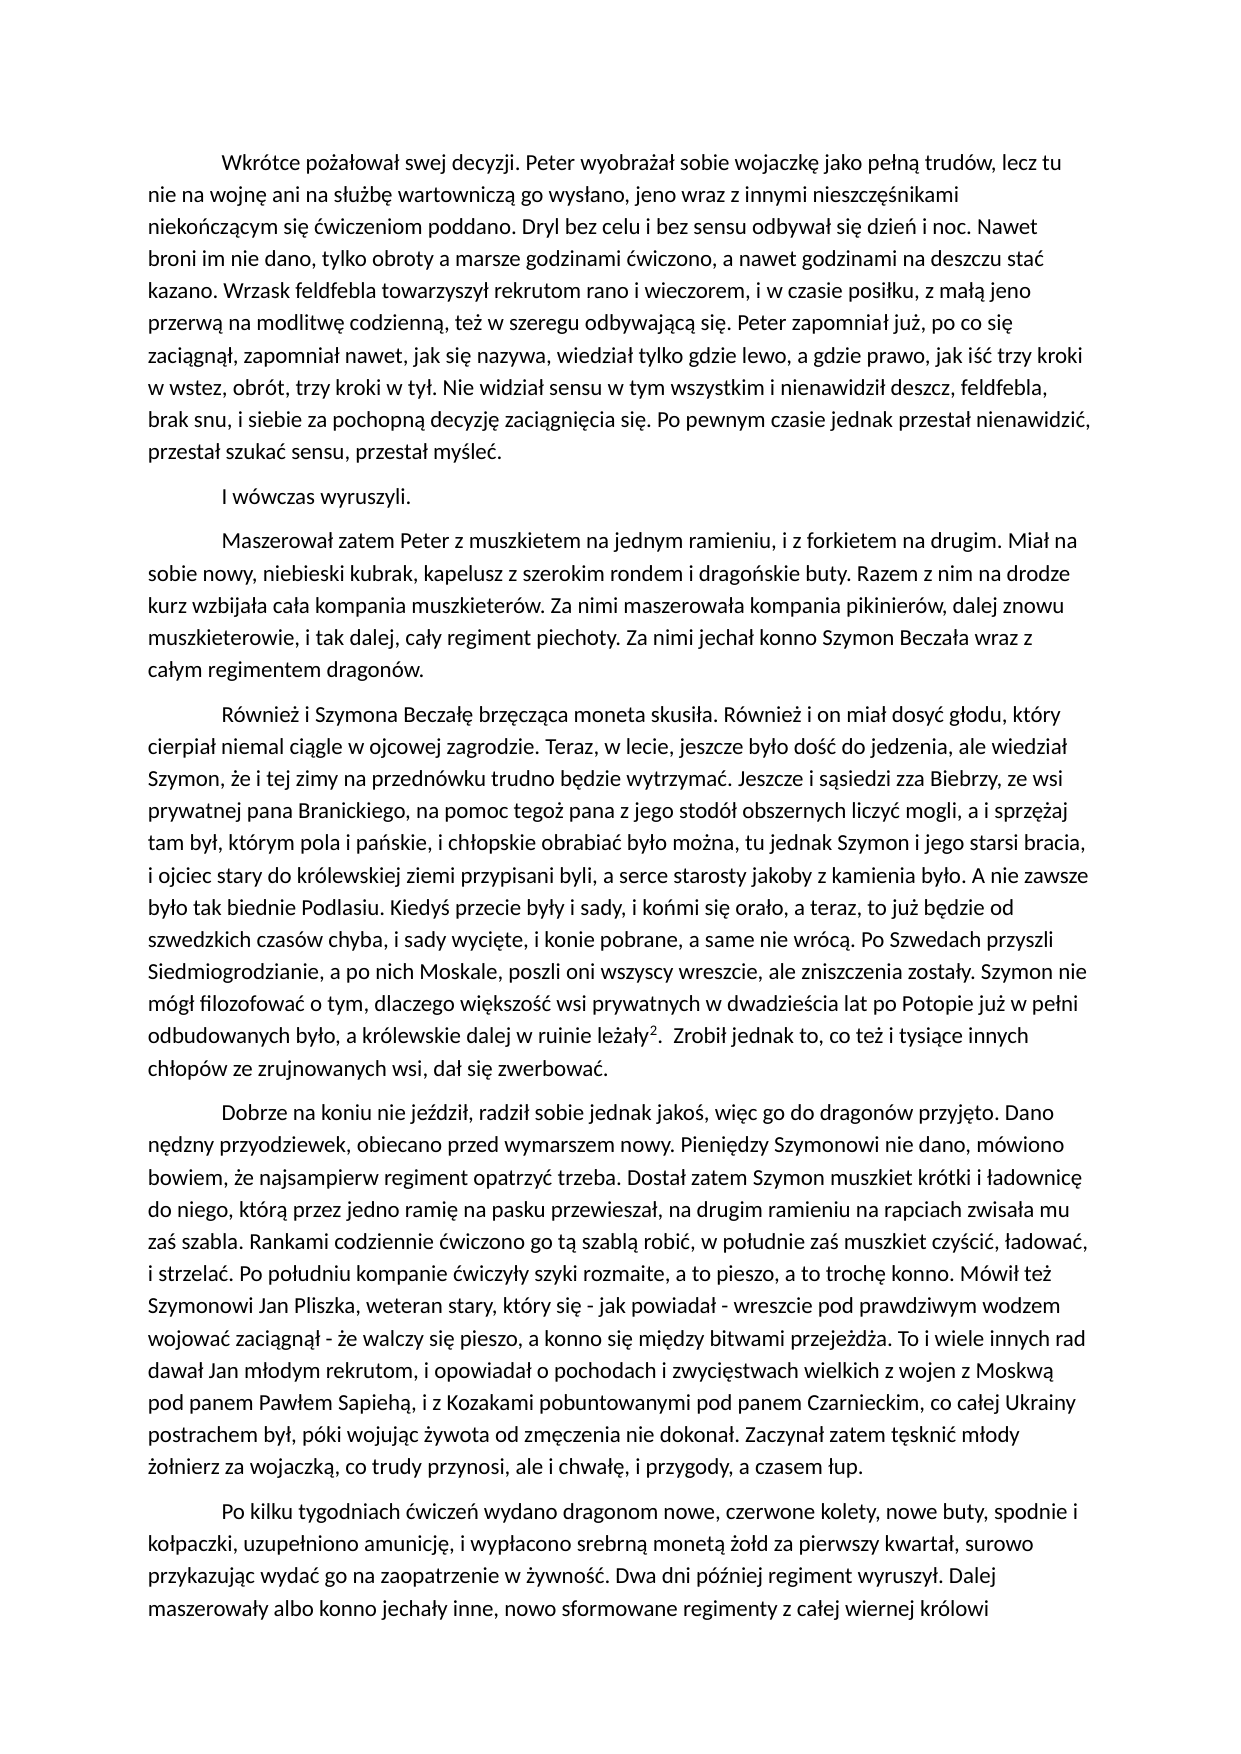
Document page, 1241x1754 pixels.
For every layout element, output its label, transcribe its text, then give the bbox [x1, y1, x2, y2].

text Dobrze na koniu nie jeździł, radził sobie jednak jakoś, więc go do dragonów przyjęto. Dano nędzny przyodziewek, obiecano przed wymarszem nowy. Pieniędzy Szymonowi nie dano, mówiono bowiem, że najsampierw regiment opatrzyć trzeba. Dostał zatem Szymon muszkiet krótki i ładownicę do niego, którą przez jedno ramię na pasku przewieszał, na drugim ramieniu na rapciach zwisała mu zaś szabla. Rankami codziennie ćwiczono go tą szablą robić, w południe zaś muszkiet czyścić, ładować, i strzelać. Po południu kompanie ćwiczyły szyki rozmaite, a to pieszo, a to trochę konno. Mówił też Szymonowi Jan Pliszka, weteran stary, który się - jak powiadał - wreszcie pod prawdziwym wodzem wojować zaciągnął - że walczy się pieszo, a konno się między bitwami przejeżdża. To i wiele innych rad dawał Jan młodym rekrutom, i opowiadał o pochodach i zwycięstwach wielkich z wojen z Moskwą pod panem Pawłem Sapiehą, i z Kozakami pobuntowanymi pod panem Czarnieckim, co całej Ukrainy postrachem był, póki wojując żywota od zmęczenia nie dokonał. Zaczynał zatem tęsknić młody żołnierz za wojaczką, co trudy przynosi, ale i chwałę, i przygody, a czasem łup. [148, 1098, 1093, 1481]
text Również i Szymona Beczałę brzęcząca moneta skusiła. Również i on miał dosyć głodu, który cierpiał niemal ciągle w ojcowej zagrodzie. Teraz, w lecie, jeszcze było dość do jedzenia, ale wiedział Szymon, że i tej zimy na przednówku trudno będzie wytrzymać. Jeszcze i sąsiedzi zza Biebrzy, ze wsi prywatnej pana Branickiego, na pomoc tegoż pana z jego stodół obszernych liczyć mogli, a i sprzężaj tam był, którym pola i pańskie, i chłopskie obrabiać było można, tu jednak Szymon i jego starsi bracia, i ojciec stary do królewskiej ziemi przypisani byli, a serce starosty jakoby z kamienia było. A nie zawsze było tak biednie Podlasiu. Kiedyś przecie były i sady, i końmi się orało, a teraz, to już będzie od szwedzkich czasów chyba, i sady wycięte, i konie pobrane, a same nie wrócą. Po Szwedach przyszli Siedmiogrodzianie, a po nich Moskale, poszli oni wszyscy wreszcie, ale zniszczenia zostały. Szymon nie mógł filozofować o tym, dlaczego większość wsi prywatnych w dwadzieścia lat po Potopie już w pełni odbudowanych było, a królewskie dalej w ruinie leżały. Zrobił jednak to, co też i tysiące innych chłopów ze zrujnowanych wsi, dał się zwerbować. [148, 700, 1093, 1082]
text I wówczas wyruszyli. [148, 482, 1093, 510]
text Wkrótce pożałował swej decyzji. Peter wyobrażał sobie wojaczkę jako pełną trudów, lecz tu nie na wojnę ani na służbę wartowniczą go wysłano, jeno wraz z innymi nieszczęśnikami niekończącym się ćwiczeniom poddano. Dryl bez celu i bez sensu odbywał się dzień i noc. Nawet broni im nie dano, tylko obroty a marsze godzinami ćwiczono, a nawet godzinami na deszczu stać kazano. Wrzask feldfebla towarzyszył rekrutom rano i wieczorem, i w czasie posiłku, z małą jeno przerwą na modlitwę codzienną, też w szeregu odbywającą się. Peter zapomniał już, po co się zaciągnął, zapomniał nawet, jak się nazywa, wiedział tylko gdzie lewo, a gdzie prawo, jak iść trzy kroki w wstez, obrót, trzy kroki w tył. Nie widział sensu w tym wszystkim i nienawidził deszcz, feldfebla, brak snu, i siebie za pochopną decyzję zaciągnięcia się. Po pewnym czasie jednak przestał nienawidzić, przestał szukać sensu, przestał myśleć. [148, 148, 1093, 465]
text Maszerował zatem Peter z muszkietem na jednym ramieniu, i z forkietem na drugim. Miał na sobie nowy, niebieski kubrak, kapelusz z szerokim rondem i dragońskie buty. Razem z nim na drodze kurz wzbijała cała kompania muszkieterów. Za nimi maszerowała kompania pikinierów, dalej znowu muszkieterowie, i tak dalej, cały regiment piechoty. Za nimi jechał konno Szymon Beczała wraz z całym regimentem dragonów. [148, 526, 1093, 683]
text Po kilku tygodniach ćwiczeń wydano dragonom nowe, czerwone kolety, nowe buty, spodnie i kołpaczki, uzupełniono amunicję, i wypłacono srebrną monetą żołd za pierwszy kwartał, surowo przykazując wydać go na zaopatrzenie w żywność. Dwa dni później regiment wyruszył. Dalej maszerowały albo konno jechały inne, nowo sformowane regimenty z całej wiernej królowi [148, 1497, 1093, 1622]
